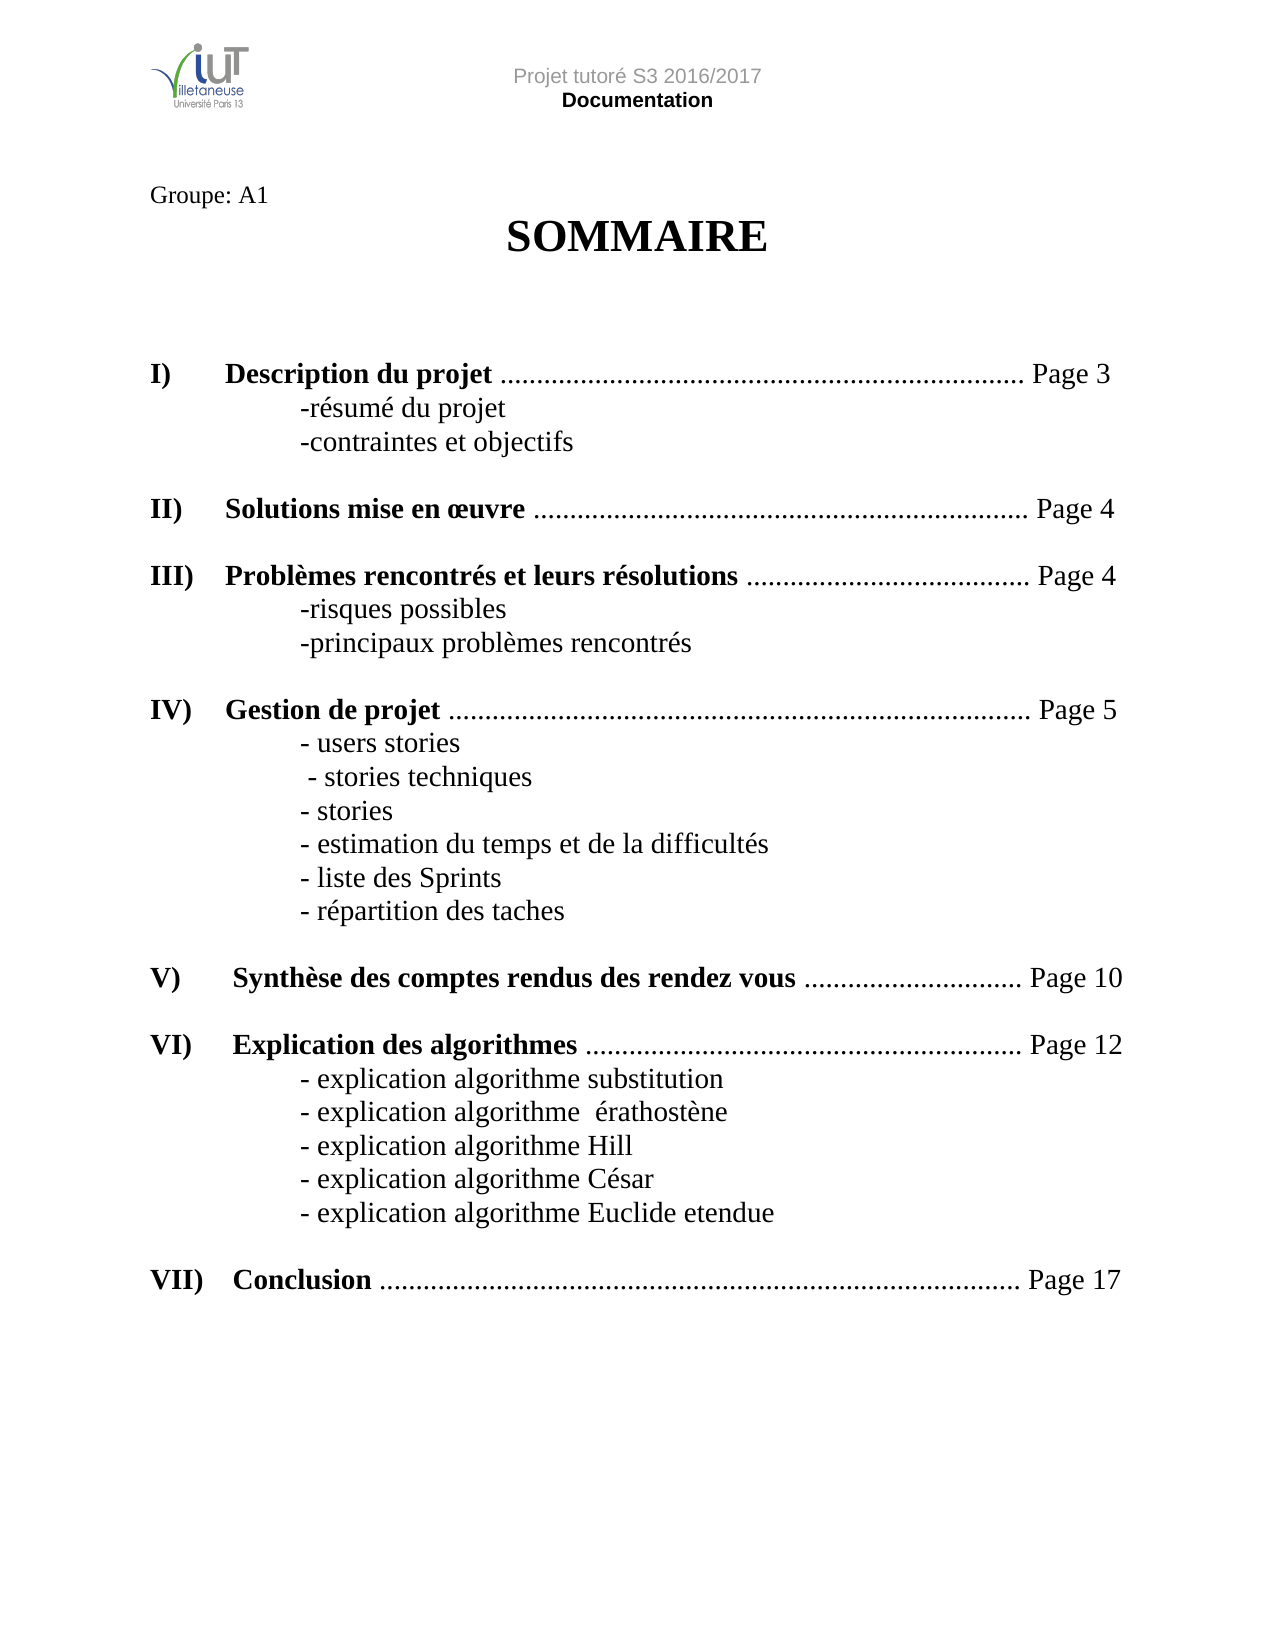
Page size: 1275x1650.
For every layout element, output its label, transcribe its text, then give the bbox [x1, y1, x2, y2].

text III) Problèmes rencontrés et leurs résolutions ....................................... Page 4 [150, 558, 1125, 591]
text VII) Conclusion ........................................................................................ Page 17 [150, 1262, 1125, 1296]
text - explication algorithme Hill [150, 1128, 1125, 1162]
text - répartition des taches [150, 893, 1125, 927]
text -principaux problèmes rencontrés [150, 625, 1125, 658]
text - explication algorithme substitution [150, 1061, 1125, 1094]
text - users stories [150, 726, 1125, 759]
text Groupe: A1 [150, 180, 1125, 209]
text IV) Gestion de projet ................................................................................ Page 5 [150, 692, 1125, 726]
text - estimation du temps et de la difficultés [150, 826, 1125, 860]
text SOMMAIRE [150, 209, 1125, 262]
text - stories techniques [150, 759, 1125, 793]
text - explication algorithme érathostène [150, 1094, 1125, 1128]
text V) Synthèse des comptes rendus des rendez vous .............................. Page 10 [150, 960, 1125, 994]
text - liste des Sprints [150, 860, 1125, 893]
picture [150, 35, 249, 122]
text II) Solutions mise en œuvre .................................................................... Page 4 [150, 491, 1125, 524]
text -résumé du projet [150, 390, 1125, 424]
text -contraintes et objectifs [150, 424, 1125, 457]
text - explication algorithme Euclide etendue [150, 1195, 1125, 1229]
text - stories [150, 793, 1125, 826]
text - explication algorithme César [150, 1162, 1125, 1195]
text -risques possibles [150, 591, 1125, 625]
text VI) Explication des algorithmes ............................................................ Page 12 [150, 1027, 1125, 1061]
text I) Description du projet ........................................................................ Page 3 [150, 357, 1125, 390]
